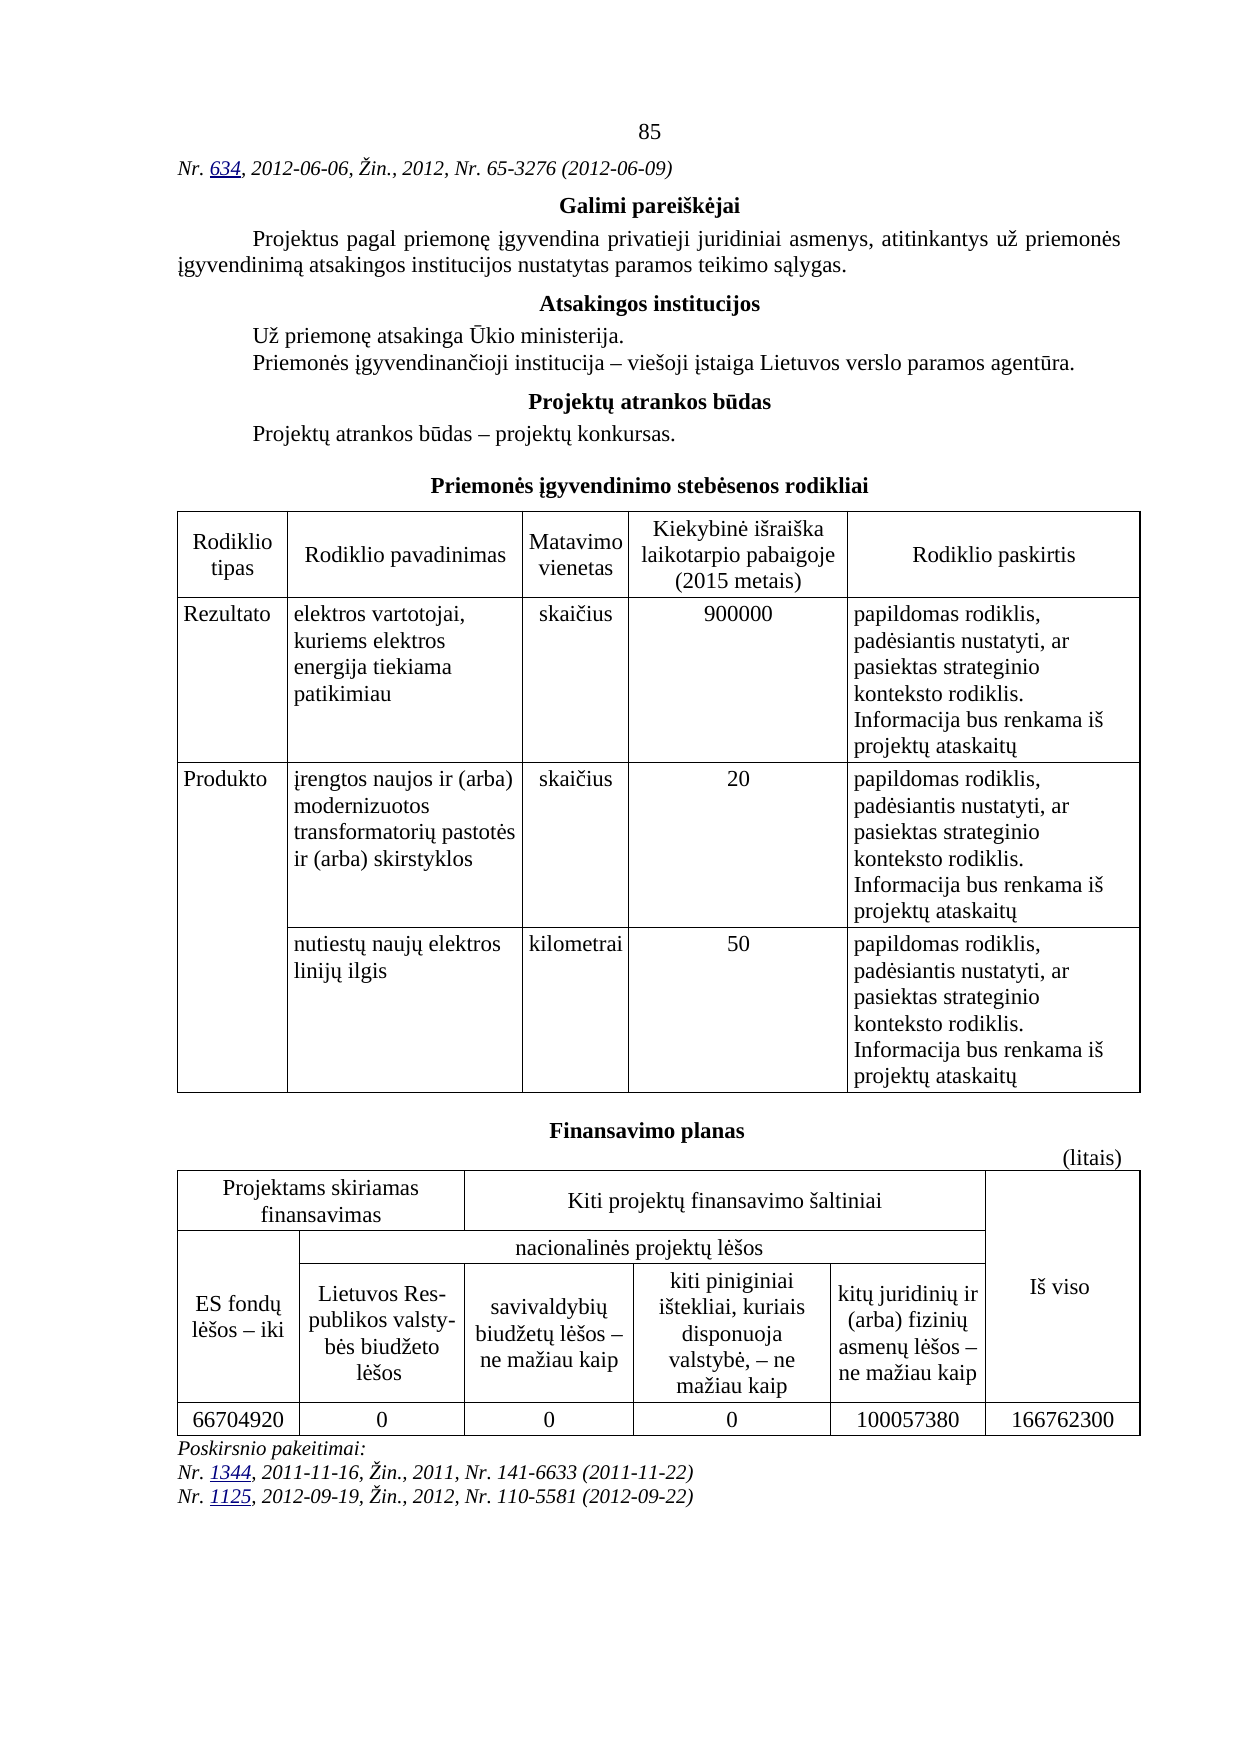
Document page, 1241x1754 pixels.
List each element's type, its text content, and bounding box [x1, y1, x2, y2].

table_cell kilometrai [523, 928, 628, 1092]
table_cell nacionalinės projektų lėšos [300, 1231, 985, 1263]
table_cell savivaldybių biudžetų lėšos – ne mažiau kaip [465, 1264, 633, 1402]
table_cell kitų juridinių ir (arba) fizinių asmenų lėšos – ne mažiau kaip [831, 1264, 985, 1402]
table_cell skaičius [523, 598, 628, 762]
table_cell Produkto [178, 763, 287, 1092]
table_cell ES fondų lėšos – iki [178, 1231, 299, 1402]
table_cell 0 [300, 1403, 464, 1435]
text Nr. 1125, 2012-09-19, Žin., 2012, Nr. 110-5581 (2012-09-22) [177, 1484, 1122, 1508]
table_cell 66704920 [178, 1403, 299, 1435]
table_header Kiekybinė išraiška laikotarpio pabaigoje (2015 metais) [629, 512, 847, 597]
table_cell 0 [465, 1403, 633, 1435]
text Finansavimo planas [177, 1118, 1122, 1144]
text Atsakingos institucijos [177, 290, 1122, 316]
table_cell įrengtos naujos ir (arba) modernizuotos transformatorių pastotės ir (arba) skirstyklos [288, 763, 522, 927]
table_cell 100057380 [831, 1403, 985, 1435]
table_header Rodiklio paskirtis [848, 512, 1139, 597]
table_cell kiti piniginiai ištekliai, kuriais disponuoja valstybė, – ne mažiau kaip [634, 1264, 830, 1402]
table_cell papildomas rodiklis, padėsiantis nustatyti, ar pasiektas strateginio konteksto rodiklis. Informacija bus renkama iš projektų ataskaitų [848, 928, 1139, 1092]
text Poskirsnio pakeitimai: [177, 1436, 1122, 1460]
table_cell 50 [629, 928, 847, 1092]
text Nr. 1344, 2011-11-16, Žin., 2011, Nr. 141-6633 (2011-11-22) [177, 1460, 1122, 1484]
table_cell Rezultato [178, 598, 287, 762]
table_header Matavimo vienetas [523, 512, 628, 597]
text Nr. 634, 2012-06-06, Žin., 2012, Nr. 65-3276 (2012-06-09) [177, 156, 1122, 180]
table_cell nutiestų naujų elektros linijų ilgis [288, 928, 522, 1092]
table_cell 166762300 [986, 1403, 1139, 1435]
text Projektų atrankos būdas – projektų konkursas. [177, 420, 1122, 447]
table_header Iš viso [986, 1171, 1139, 1402]
table_cell papildomas rodiklis, padėsiantis nustatyti, ar pasiektas strateginio konteksto rodiklis. Informacija bus renkama iš projektų ataskaitų [848, 598, 1139, 762]
table_cell 0 [634, 1403, 830, 1435]
table_cell skaičius [523, 763, 628, 927]
text Projektus pagal priemonę įgyvendina privatieji juridiniai asmenys, atitinkantys už priemonės įgyvendinimą atsakingos institucijos nustatytas paramos teikimo sąlygas. [177, 225, 1122, 277]
table_header Rodiklio pavadinimas [288, 512, 522, 597]
text Už priemonę atsakinga Ūkio ministerija. [177, 323, 1122, 349]
table_header Rodiklio tipas [178, 512, 287, 597]
text (litais) [177, 1144, 1122, 1170]
table_cell 20 [629, 763, 847, 927]
text Galimi pareiškėjai [177, 192, 1122, 218]
table_cell elektros vartotojai, kuriems elektros energija tiekiama patikimiau [288, 598, 522, 762]
text Projektų atrankos būdas [177, 388, 1122, 414]
text Priemonės įgyvendinančioji institucija – viešoji įstaiga Lietuvos verslo paramos agentūra. [177, 349, 1122, 375]
table_cell papildomas rodiklis, padėsiantis nustatyti, ar pasiektas strateginio konteksto rodiklis. Informacija bus renkama iš projektų ataskaitų [848, 763, 1139, 927]
table_header Projektams skiriamas finansavimas [178, 1171, 464, 1230]
table_cell Lietuvos Res­publikos valsty­bės biudžeto lėšos [300, 1264, 464, 1402]
table_header Kiti projektų finansavimo šaltiniai [465, 1171, 985, 1230]
text Priemonės įgyvendinimo stebėsenos rodikliai [177, 472, 1122, 498]
table_cell 900000 [629, 598, 847, 762]
